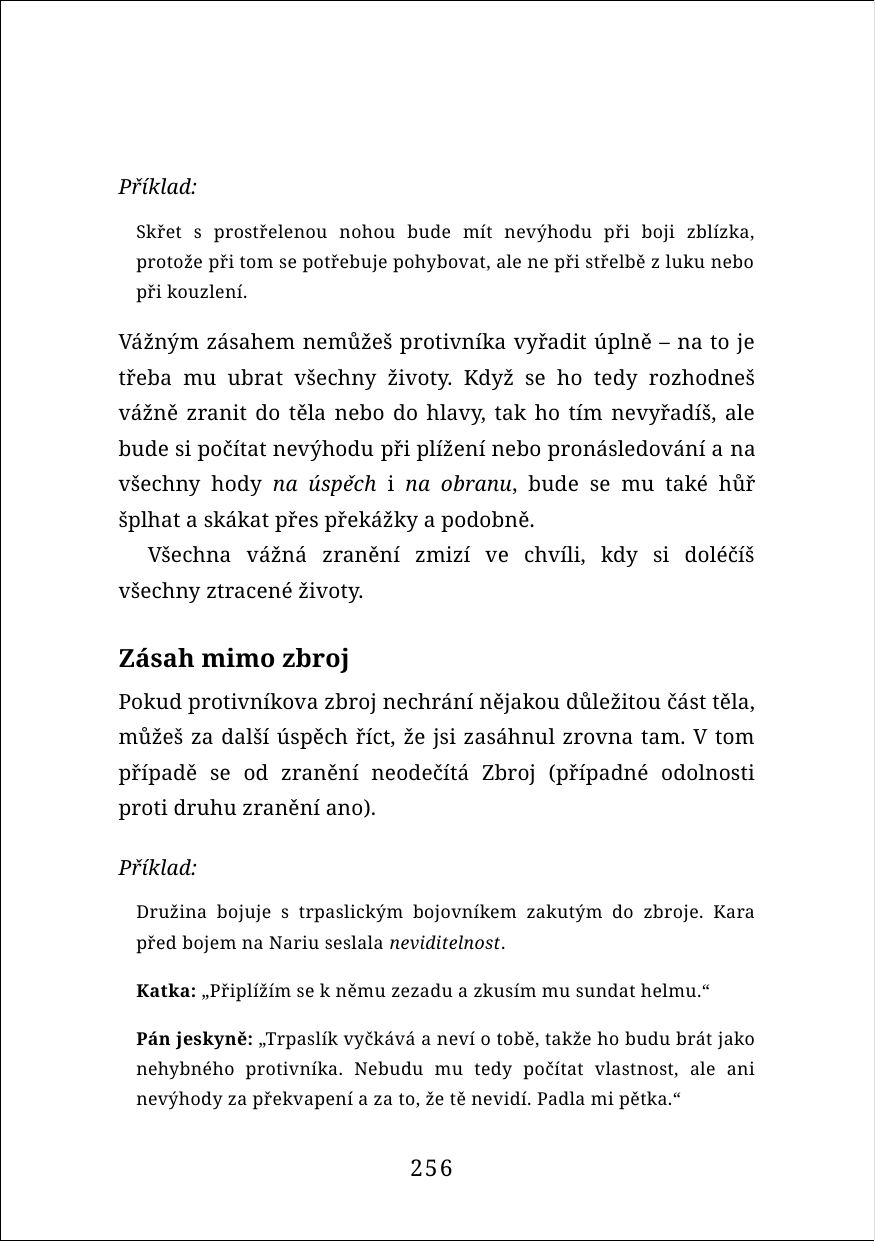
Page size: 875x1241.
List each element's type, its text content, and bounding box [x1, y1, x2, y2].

text Pokud protivníkova zbroj nechrání nějakou důležitou část těla, můžeš za další úspěch říct, že jsi zasáhnul zrovna tam. V tom případě se od zranění neodečítá Zbroj (případné odolnosti proti druhu zranění ano). [118, 687, 756, 822]
text Příklad: [118, 853, 756, 881]
subtitle Zásah mimo zbroj [118, 641, 756, 675]
text Skřet s prostřelenou nohou bude mít nevýhodu při boji zblízka, protože při tom se potřebuje pohybovat, ale ne při střelbě z luku nebo při kouzlení. [136, 219, 756, 304]
text Pán jeskyně: „Trpaslík vyčkává a neví o tobě, takže ho budu brát jako nehybného protivníka. Nebudu mu tedy počítat vlastnost, ale ani nevýhody za překvapení a za to, že tě nevidí. Padla mi pětka.“ [136, 1026, 756, 1111]
text Družina bojuje s trpaslickým bojovníkem zakutým do zbroje. Kara před bojem na Nariu seslala neviditelnost. [136, 900, 756, 954]
text Vážným zásahem nemůžeš protivníka vyřadit úplně – na to je třeba mu ubrat všechny životy. Když se ho tedy rozhodneš vážně zranit do těla nebo do hlavy, tak ho tím nevyřadíš, ale bude si počítat nevýhodu při plížení nebo pronásledování a na všechny hody na úspěch i na obranu, bude se mu také hůř šplhat a skákat přes překážky a podobně. Všechna vážná zranění zmizí ve chvíli, kdy si doléčíš všechny ztracené životy. [118, 327, 756, 604]
text Katka: „Připlížím se k němu zezadu a zkusím mu sundat helmu.“ [136, 978, 756, 1002]
text Příklad: [118, 172, 756, 200]
